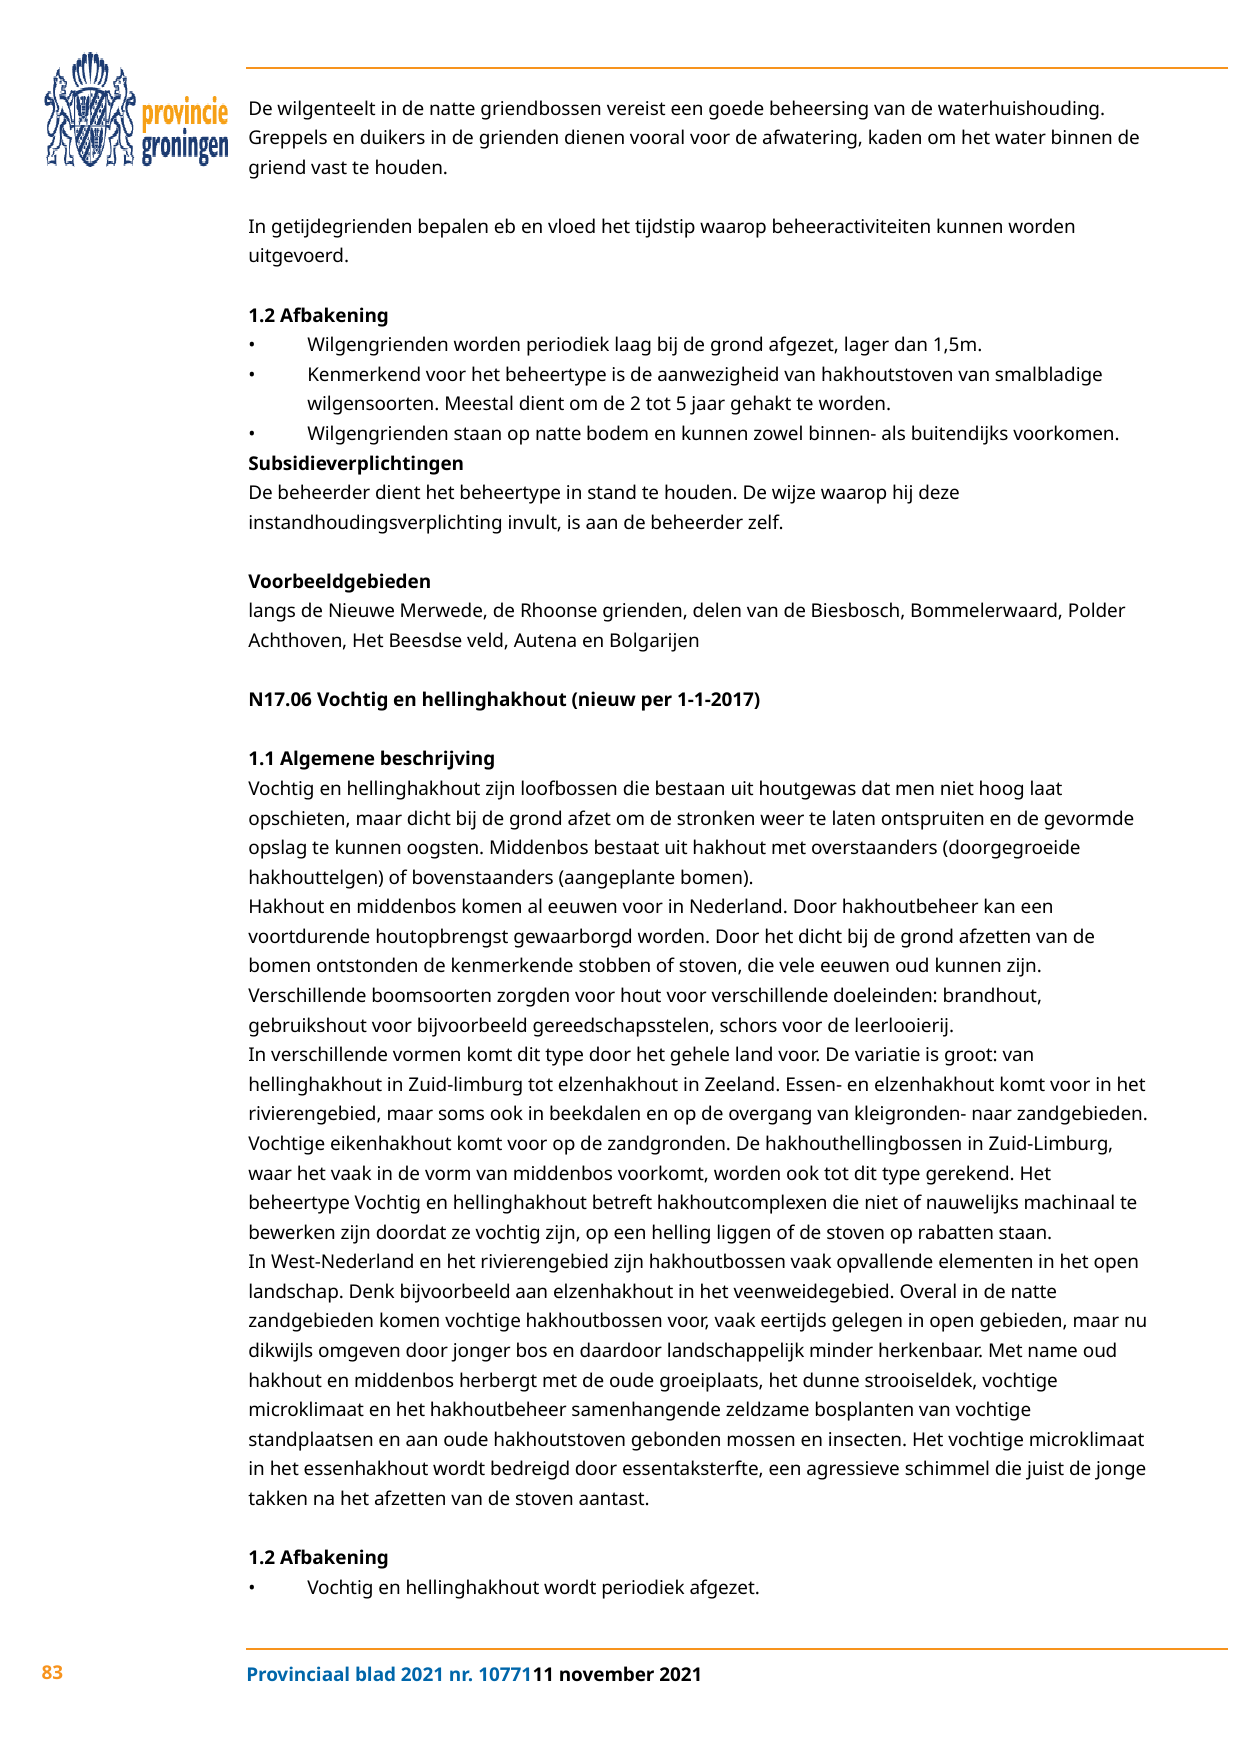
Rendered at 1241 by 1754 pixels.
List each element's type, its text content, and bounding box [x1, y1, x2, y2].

text 1.2 Afbakening [248, 1544, 1152, 1570]
text langs de Nieuwe Merwede, de Rhoonse grienden, delen van de Biesbosch, Bommelerwaard, Polder Achthoven, Het Beesdse veld, Autena en Bolgarijen [248, 598, 1152, 653]
text In verschillende vormen komt dit type door het gehele land voor. De variatie is groot: van hellinghakhout in Zuid-limburg tot elzenhakhout in Zeeland. Essen- en elzenhakhout komt voor in het rivierengebied, maar soms ook in beekdalen en op de overgang van kleigronden- naar zandgebieden. Vochtige eikenhakhout komt voor op de zandgronden. De hakhouthellingbossen in Zuid-Limburg, waar het vaak in de vorm van middenbos voorkomt, worden ook tot dit type gerekend. Het beheertype Vochtig en hellinghakhout betreft hakhoutcomplexen die niet of nauwelijks machinaal te bewerken zijn doordat ze vochtig zijn, op een helling liggen of de stoven op rabatten staan. [248, 1041, 1152, 1245]
list Kenmerkend voor het beheertype is de aanwezigheid van hakhoutstoven van smalbladige wilgensoorten. Meestal dient om de 2 tot 5 jaar gehakt te worden. [248, 361, 1152, 416]
text In West-Nederland en het rivierengebied zijn hakhoutbossen vaak opvallende elementen in het open landschap. Denk bijvoorbeeld aan elzenhakhout in het veenweidegebied. Overal in de natte zandgebieden komen vochtige hakhoutbossen voor, vaak eertijds gelegen in open gebieden, maar nu dikwijls omgeven door jonger bos en daardoor landschappelijk minder herkenbaar. Met name oud hakhout en middenbos herbergt met de oude groeiplaats, het dunne strooiseldek, vochtige microklimaat en het hakhoutbeheer samenhangende zeldzame bosplanten van vochtige standplaatsen en aan oude hakhoutstoven gebonden mossen en insecten. Het vochtige microklimaat in het essenhakhout wordt bedreigd door essentaksterfte, een agressieve schimmel die juist de jonge takken na het afzetten van de stoven aantast. [248, 1248, 1152, 1511]
text In getijdegrienden bepalen eb en vloed het tijdstip waarop beheeractiviteiten kunnen worden uitgevoerd. [248, 213, 1152, 268]
text 1.2 Afbakening [248, 302, 1152, 328]
text Voorbeeldgebieden [248, 568, 1152, 594]
text N17.06 Vochtig en hellinghakhout (nieuw per 1-1-2017) [248, 686, 1152, 712]
list Wilgengrienden staan op natte bodem en kunnen zowel binnen- als buitendijks voorkomen. [248, 420, 1152, 446]
text Hakhout en middenbos komen al eeuwen voor in Nederland. Door hakhoutbeheer kan een voortdurende houtopbrengst gewaarborgd worden. Door het dicht bij de grond afzetten van de bomen ontstonden de kenmerkende stobben of stoven, die vele eeuwen oud kunnen zijn. Verschillende boomsoorten zorgden voor hout voor verschillende doeleinden: brandhout, gebruikshout voor bijvoorbeeld gereedschapsstelen, schors voor de leerlooierij. [248, 893, 1152, 1038]
list Vochtig en hellinghakhout wordt periodiek afgezet. [248, 1574, 1152, 1600]
text Vochtig en hellinghakhout zijn loofbossen die bestaan uit houtgewas dat men niet hoog laat opschieten, maar dicht bij de grond afzet om de stronken weer te laten ontspruiten en de gevormde opslag te kunnen oogsten. Middenbos bestaat uit hakhout met overstaanders (doorgegroeide hakhouttelgen) of bovenstaanders (aangeplante bomen). [248, 775, 1152, 890]
text 1.1 Algemene beschrijving [248, 746, 1152, 771]
text Subsidieverplichtingen [248, 450, 1152, 476]
list Wilgengrienden worden periodiek laag bij de grond afgezet, lager dan 1,5m. [248, 331, 1152, 357]
picture [41, 47, 231, 172]
text De wilgenteelt in de natte griendbossen vereist een goede beheersing van de waterhuishouding. Greppels en duikers in de grienden dienen vooral voor de afwatering, kaden om het water binnen de griend vast te houden. [248, 95, 1152, 180]
text De beheerder dient het beheertype in stand te houden. De wijze waarop hij deze instandhoudingsverplichting invult, is aan de beheerder zelf. [248, 479, 1152, 535]
